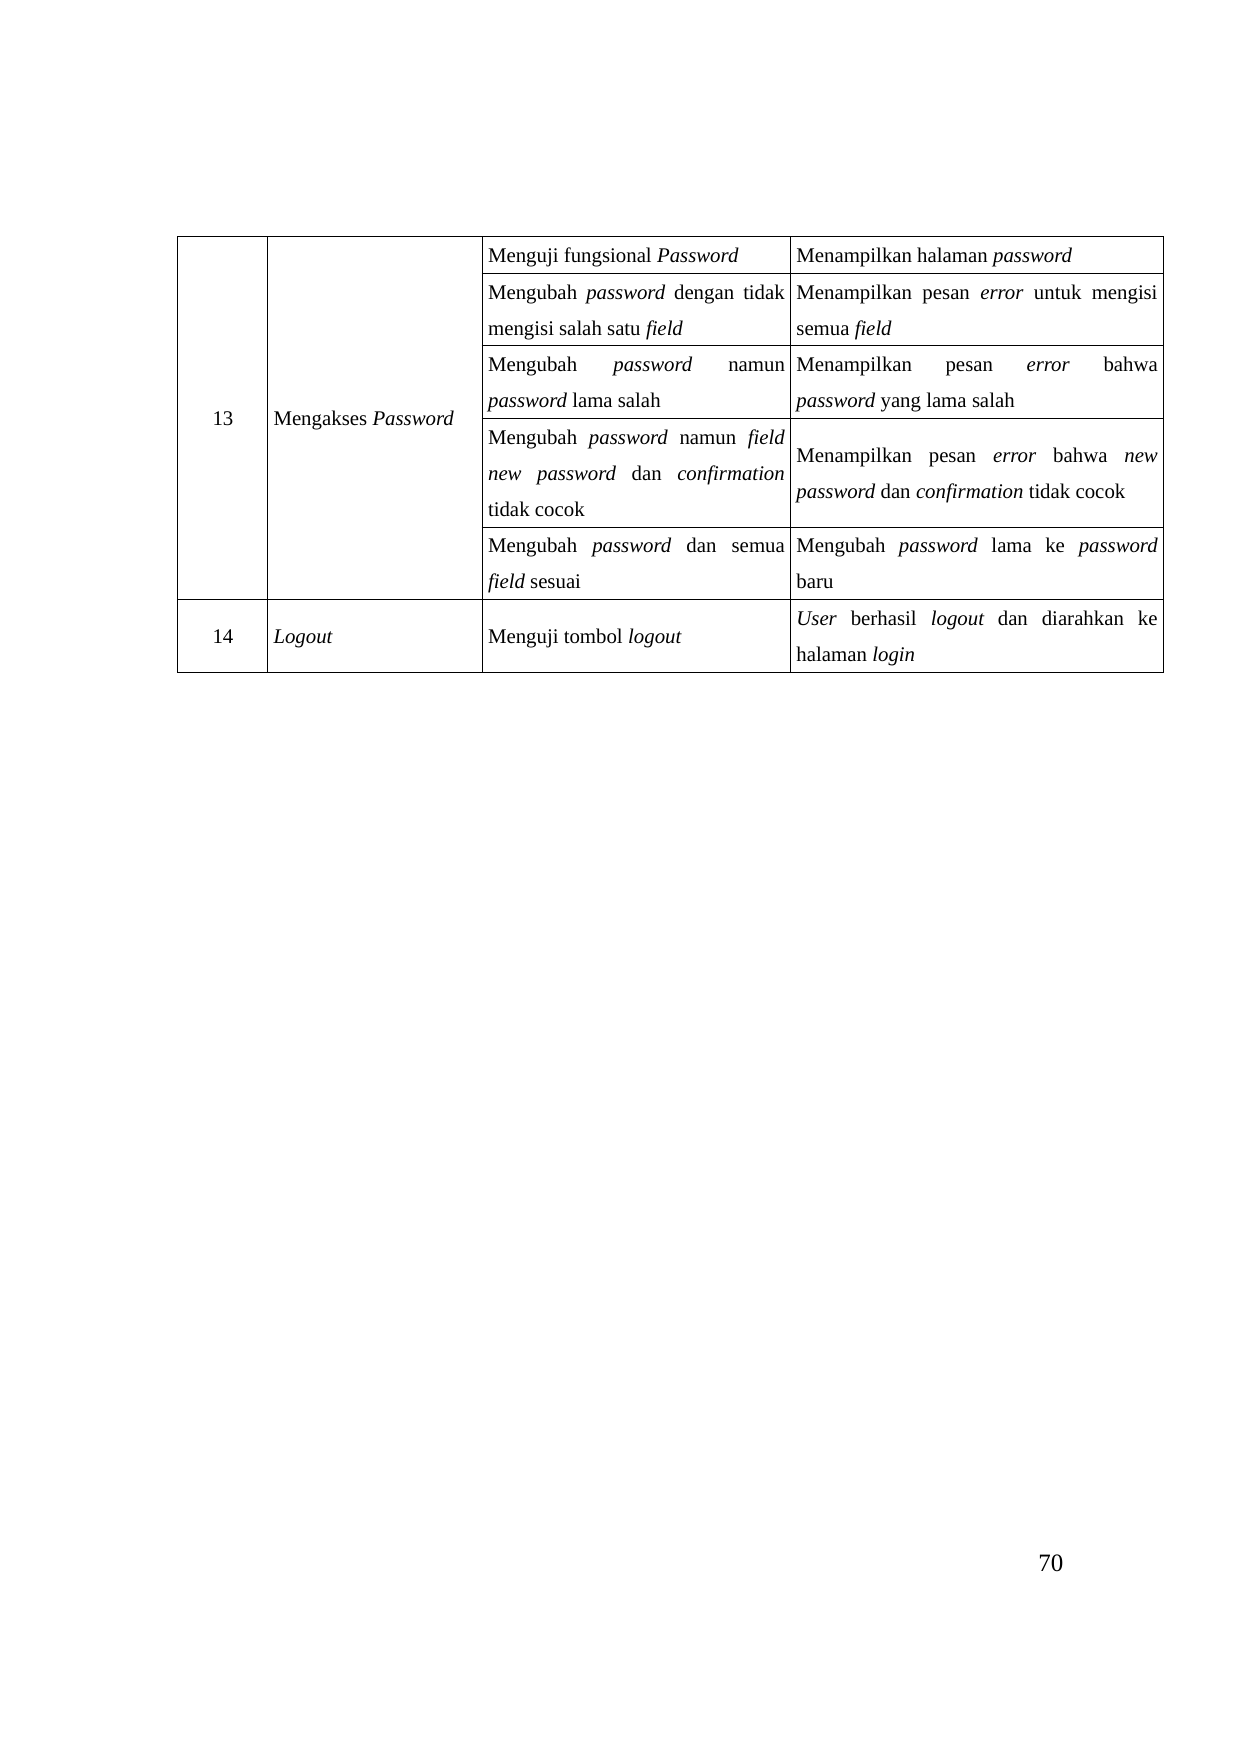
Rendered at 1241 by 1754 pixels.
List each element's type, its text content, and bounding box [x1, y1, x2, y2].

table_cell Menampilkan pesan error bahwa password yang lama salah [791, 346, 1163, 418]
table_cell 14 [178, 600, 267, 672]
table_cell 13 [178, 237, 267, 599]
table_cell Logout [268, 600, 482, 672]
table_cell User berhasil logout dan diarahkan ke halaman login [791, 600, 1163, 672]
table_cell Menampilkan pesan error bahwa new password dan confirmation tidak cocok [791, 419, 1163, 527]
table_cell Mengubah password dengan tidak mengisi salah satu field [483, 274, 790, 345]
table_cell Menguji fungsional Password [483, 237, 790, 273]
table_cell Mengubah password namun field new password dan confirmation tidak cocok [483, 419, 790, 527]
table_cell Mengakses Password [268, 237, 482, 599]
table_cell Menampilkan pesan error untuk mengisi semua field [791, 274, 1163, 345]
table_cell Menampilkan halaman password [791, 237, 1163, 273]
table_cell Mengubah password namun password lama salah [483, 346, 790, 418]
table_cell Menguji tombol logout [483, 600, 790, 672]
table_cell Mengubah password dan semua field sesuai [483, 528, 790, 599]
table_cell Mengubah password lama ke password baru [791, 528, 1163, 599]
